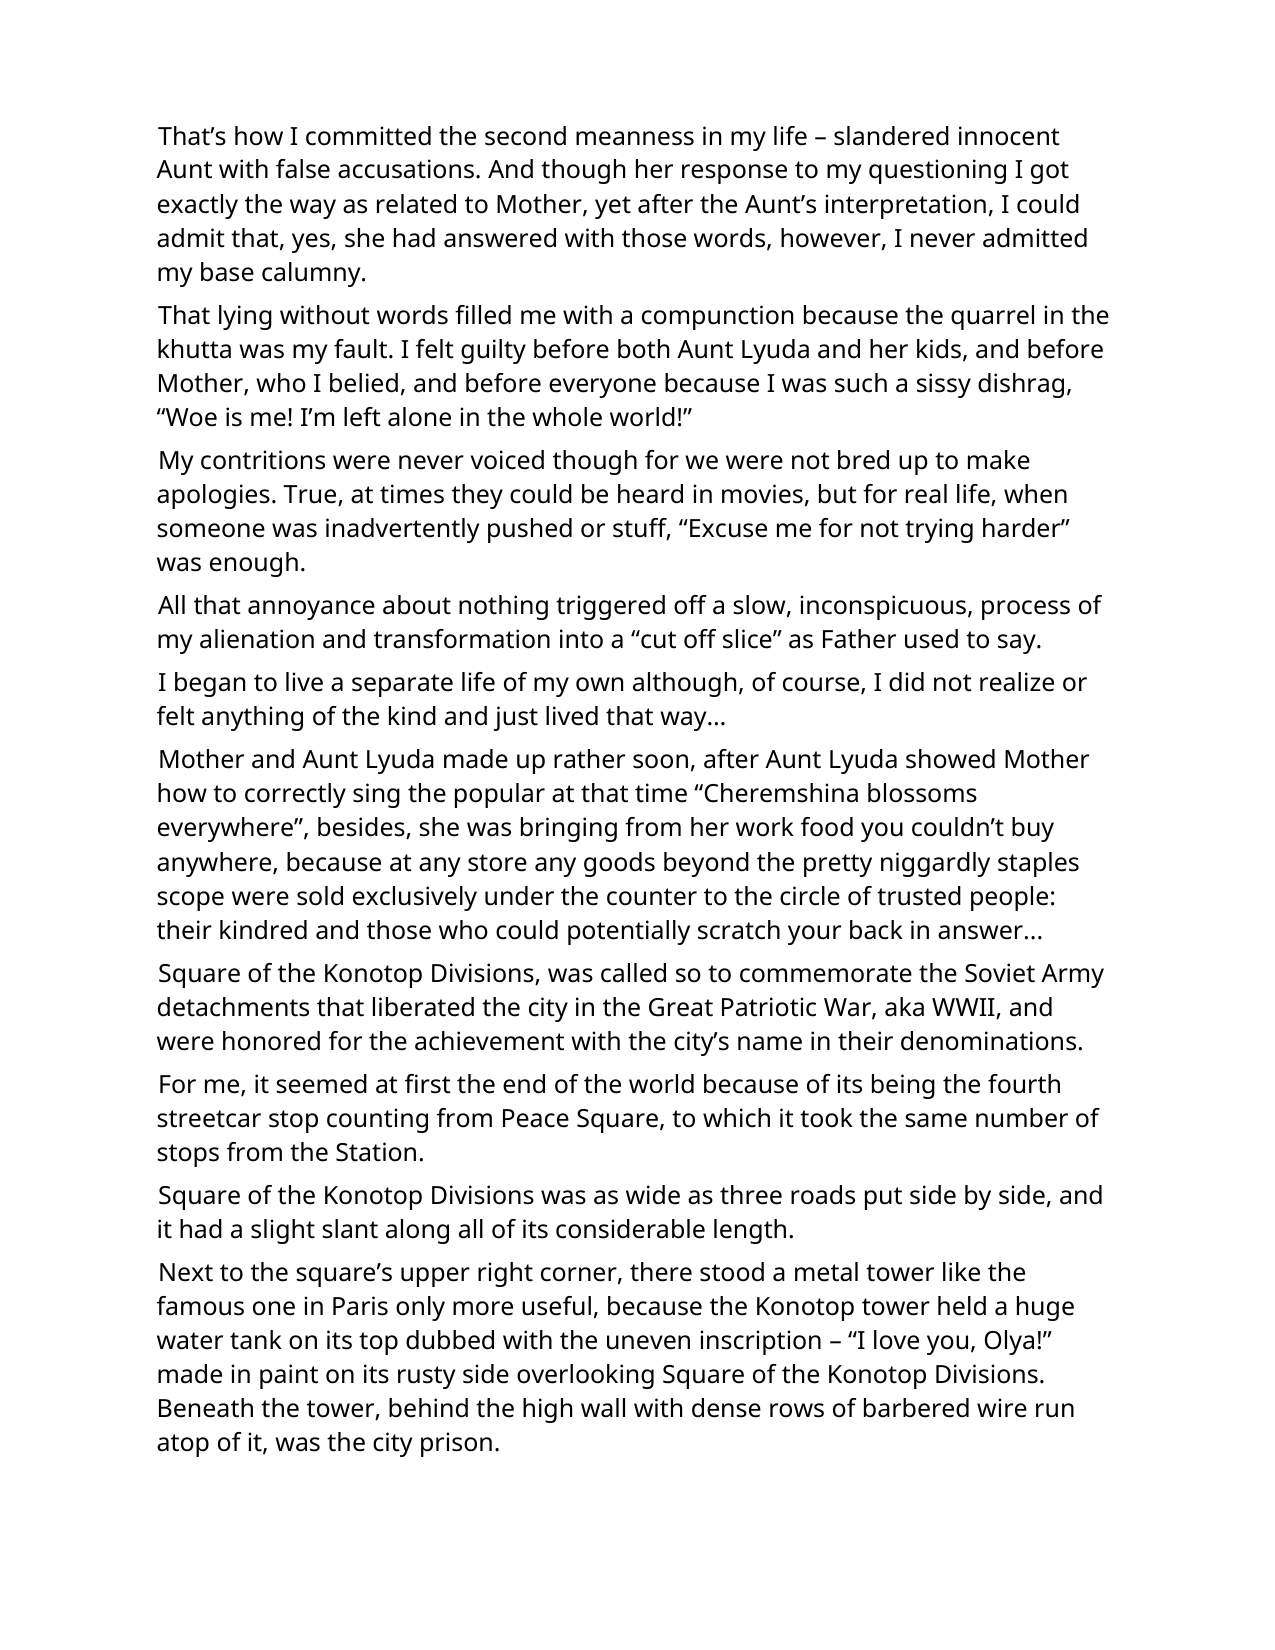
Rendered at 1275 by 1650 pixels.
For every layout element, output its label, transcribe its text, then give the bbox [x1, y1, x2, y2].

text Square of the Konotop Divisions, was called so to commemorate the Soviet Army detachments that liberated the city in the Great Patriotic War, aka WWII, and were honored for the achievement with the city’s name in their denominations. [156, 955, 1118, 1057]
text Mother and Aunt Lyuda made up rather soon, after Aunt Lyuda showed Mother how to correctly sing the popular at that time “Cheremshina blossoms everywhere”, besides, she was bringing from her work food you couldn’t buy anywhere, because at any store any goods beyond the pretty niggardly staples scope were sold exclusively under the counter to the circle of trusted people: their kindred and those who could potentially scratch your back in answer... [156, 742, 1118, 946]
text My contritions were never voiced though for we were not bred up to make apologies. True, at times they could be heard in movies, but for real life, when someone was inadvertently pushed or stuff, “Excuse me for not trying harder” was enough. [156, 443, 1118, 579]
text That lying without words filled me with a compunction because the quarrel in the khutta was my fault. I felt guilty before both Aunt Lyuda and her kids, and before Mother, who I belied, and before everyone because I was such a sissy dishrag, “Woe is me! I’m left alone in the whole world!” [156, 297, 1118, 434]
text All that annoyance about nothing triggered off a slow, inconspicuous, process of my alienation and transformation into a “cut off slice” as Father used to say. [156, 588, 1118, 656]
text For me, it seemed at first the end of the world because of its being the fourth streetcar stop counting from Peace Square, to which it took the same number of stops from the Station. [156, 1066, 1118, 1169]
text I began to live a separate life of my own although, of course, I did not realize or felt anything of the kind and just lived that way… [156, 665, 1118, 733]
text Square of the Konotop Divisions was as wide as three roads put side by side, and it had a slight slant along all of its considerable length. [156, 1178, 1118, 1246]
text That’s how I committed the second meanness in my life – slandered innocent Aunt with false accusations. And though her response to my questioning I got exactly the way as related to Mother, yet after the Aunt’s interpretation, I could admit that, yes, she had answered with those words, however, I never admitted my base calumny. [156, 118, 1118, 288]
text Next to the square’s upper right corner, there stood a metal tower like the famous one in Paris only more useful, because the Konotop tower held a huge water tank on its top dubbed with the uneven inscription – “I love you, Olya!” made in paint on its rusty side overlooking Square of the Konotop Divisions. Beneath the tower, behind the high wall with dense rows of barbered wire run atop of it, was the city prison. [156, 1255, 1118, 1459]
